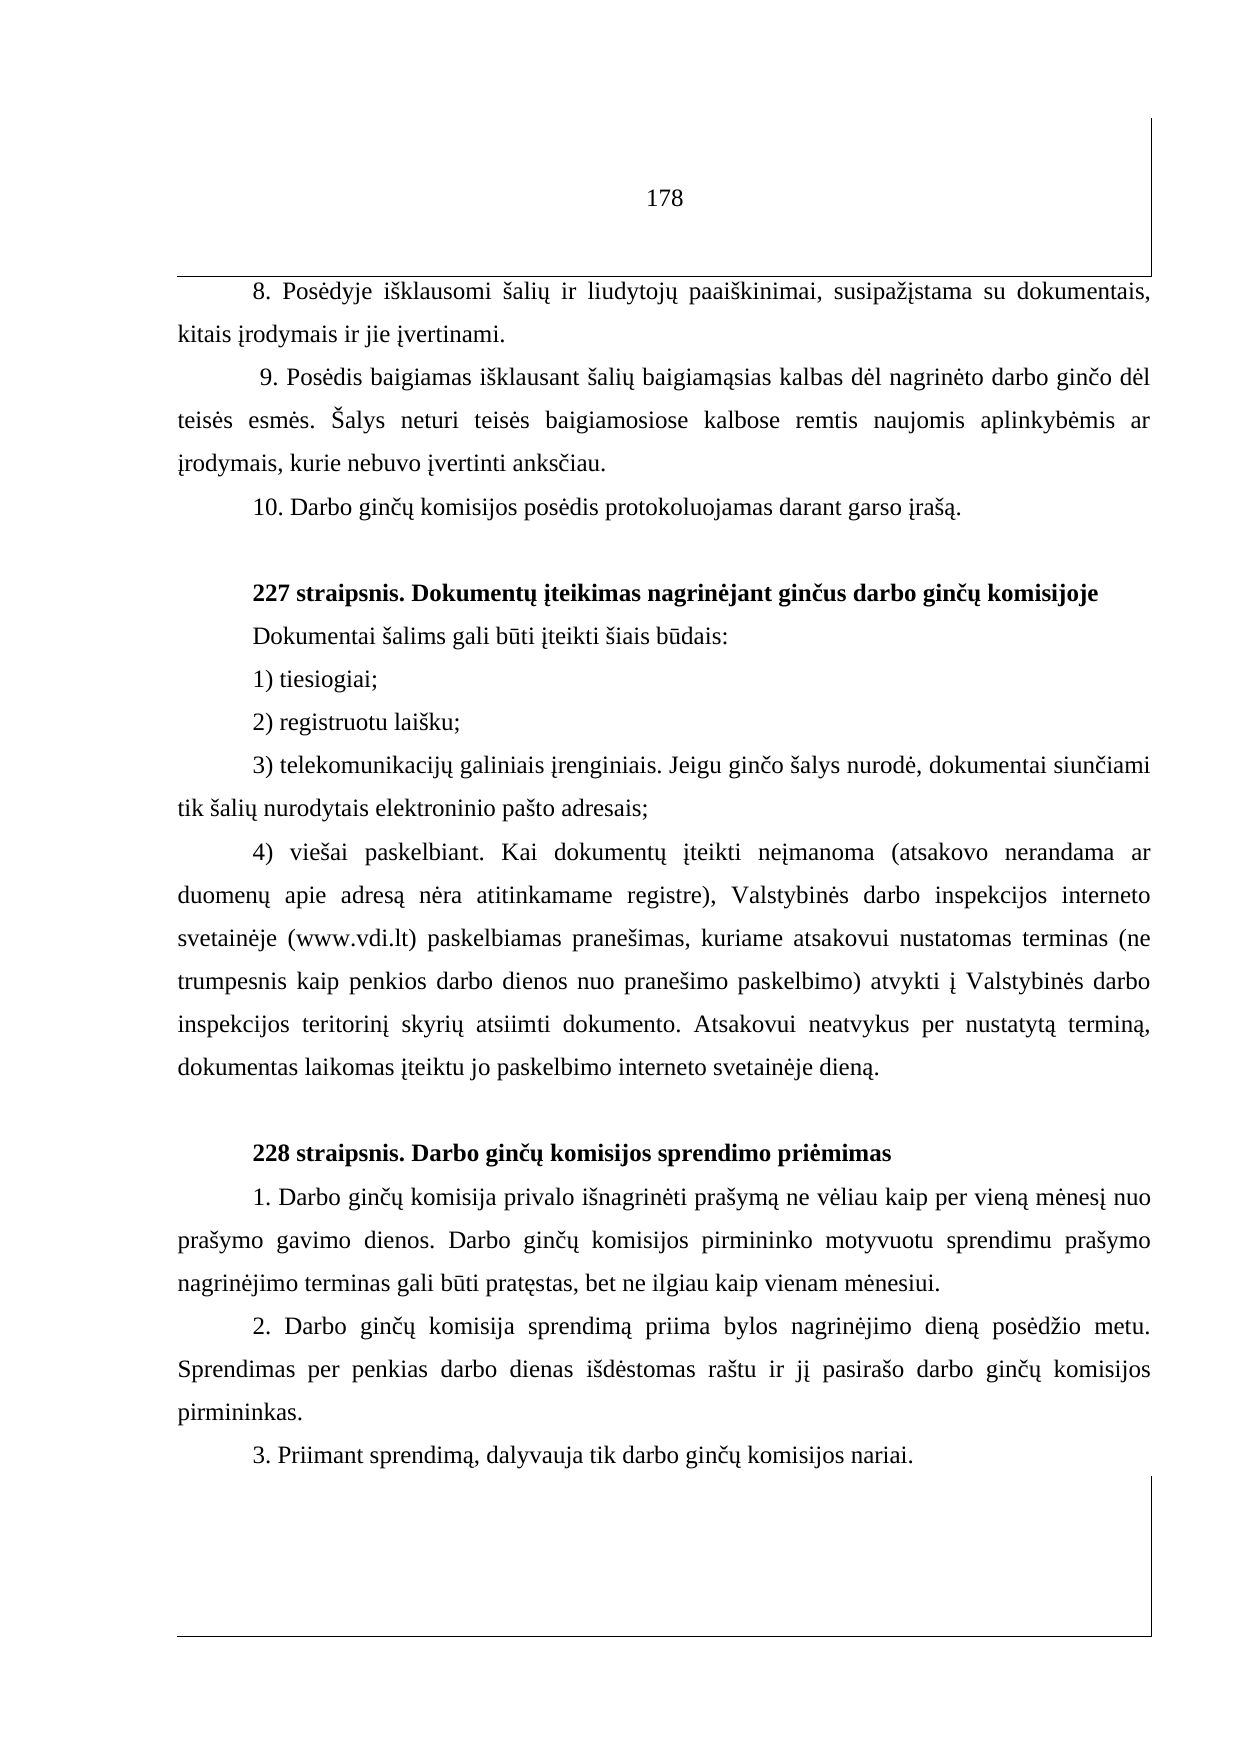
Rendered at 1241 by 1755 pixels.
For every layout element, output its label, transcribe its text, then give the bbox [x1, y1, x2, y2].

text 2) registruotu laišku; [177, 707, 1152, 736]
text Dokumentai šalims gali būti įteikti šiais būdais: [177, 621, 1152, 650]
text 8. Posėdyje išklausomi šalių ir liudytojų paaiškinimai, susipažįstama su dokumentais, kitais įrodymais ir jie įvertinami. [177, 276, 1152, 348]
text 10. Darbo ginčų komisijos posėdis protokoluojamas darant garso įrašą. [177, 492, 1152, 520]
text 3. Priimant sprendimą, dalyvauja tik darbo ginčų komisijos nariai. [177, 1440, 1152, 1469]
subtitle 228 straipsnis. Darbo ginčų komisijos sprendimo priėmimas [177, 1138, 1152, 1167]
text 4) viešai paskelbiant. Kai dokumentų įteikti neįmanoma (atsakovo nerandama ar duomenų apie adresą nėra atitinkamame registre), Valstybinės darbo inspekcijos interneto svetainėje (www.vdi.lt) paskelbiamas pranešimas, kuriame atsakovui nustatomas terminas (ne trumpesnis kaip penkios darbo dienos nuo pranešimo paskelbimo) atvykti į Valstybinės darbo inspekcijos teritorinį skyrių atsiimti dokumento. Atsakovui neatvykus per nustatytą terminą, dokumentas laikomas įteiktu jo paskelbimo interneto svetainėje dieną. [177, 837, 1152, 1081]
text 1. Darbo ginčų komisija privalo išnagrinėti prašymą ne vėliau kaip per vieną mėnesį nuo prašymo gavimo dienos. Darbo ginčų komisijos pirmininko motyvuotu sprendimu prašymo nagrinėjimo terminas gali būti pratęstas, bet ne ilgiau kaip vienam mėnesiui. [177, 1182, 1152, 1297]
text 3) telekomunikacijų galiniais įrenginiais. Jeigu ginčo šalys nurodė, dokumentai siunčiami tik šalių nurodytais elektroninio pašto adresais; [177, 750, 1152, 822]
subtitle 227 straipsnis. Dokumentų įteikimas nagrinėjant ginčus darbo ginčų komisijoje [177, 578, 1152, 607]
text 2. Darbo ginčų komisija sprendimą priima bylos nagrinėjimo dieną posėdžio metu. Sprendimas per penkias darbo dienas išdėstomas raštu ir jį pasirašo darbo ginčų komisijos pirmininkas. [177, 1311, 1152, 1426]
text 1) tiesiogiai; [177, 664, 1152, 693]
text 9. Posėdis baigiamas išklausant šalių baigiamąsias kalbas dėl nagrinėto darbo ginčo dėl teisės esmės. Šalys neturi teisės baigiamosiose kalbose remtis naujomis aplinkybėmis ar įrodymais, kurie nebuvo įvertinti anksčiau. [177, 362, 1152, 477]
